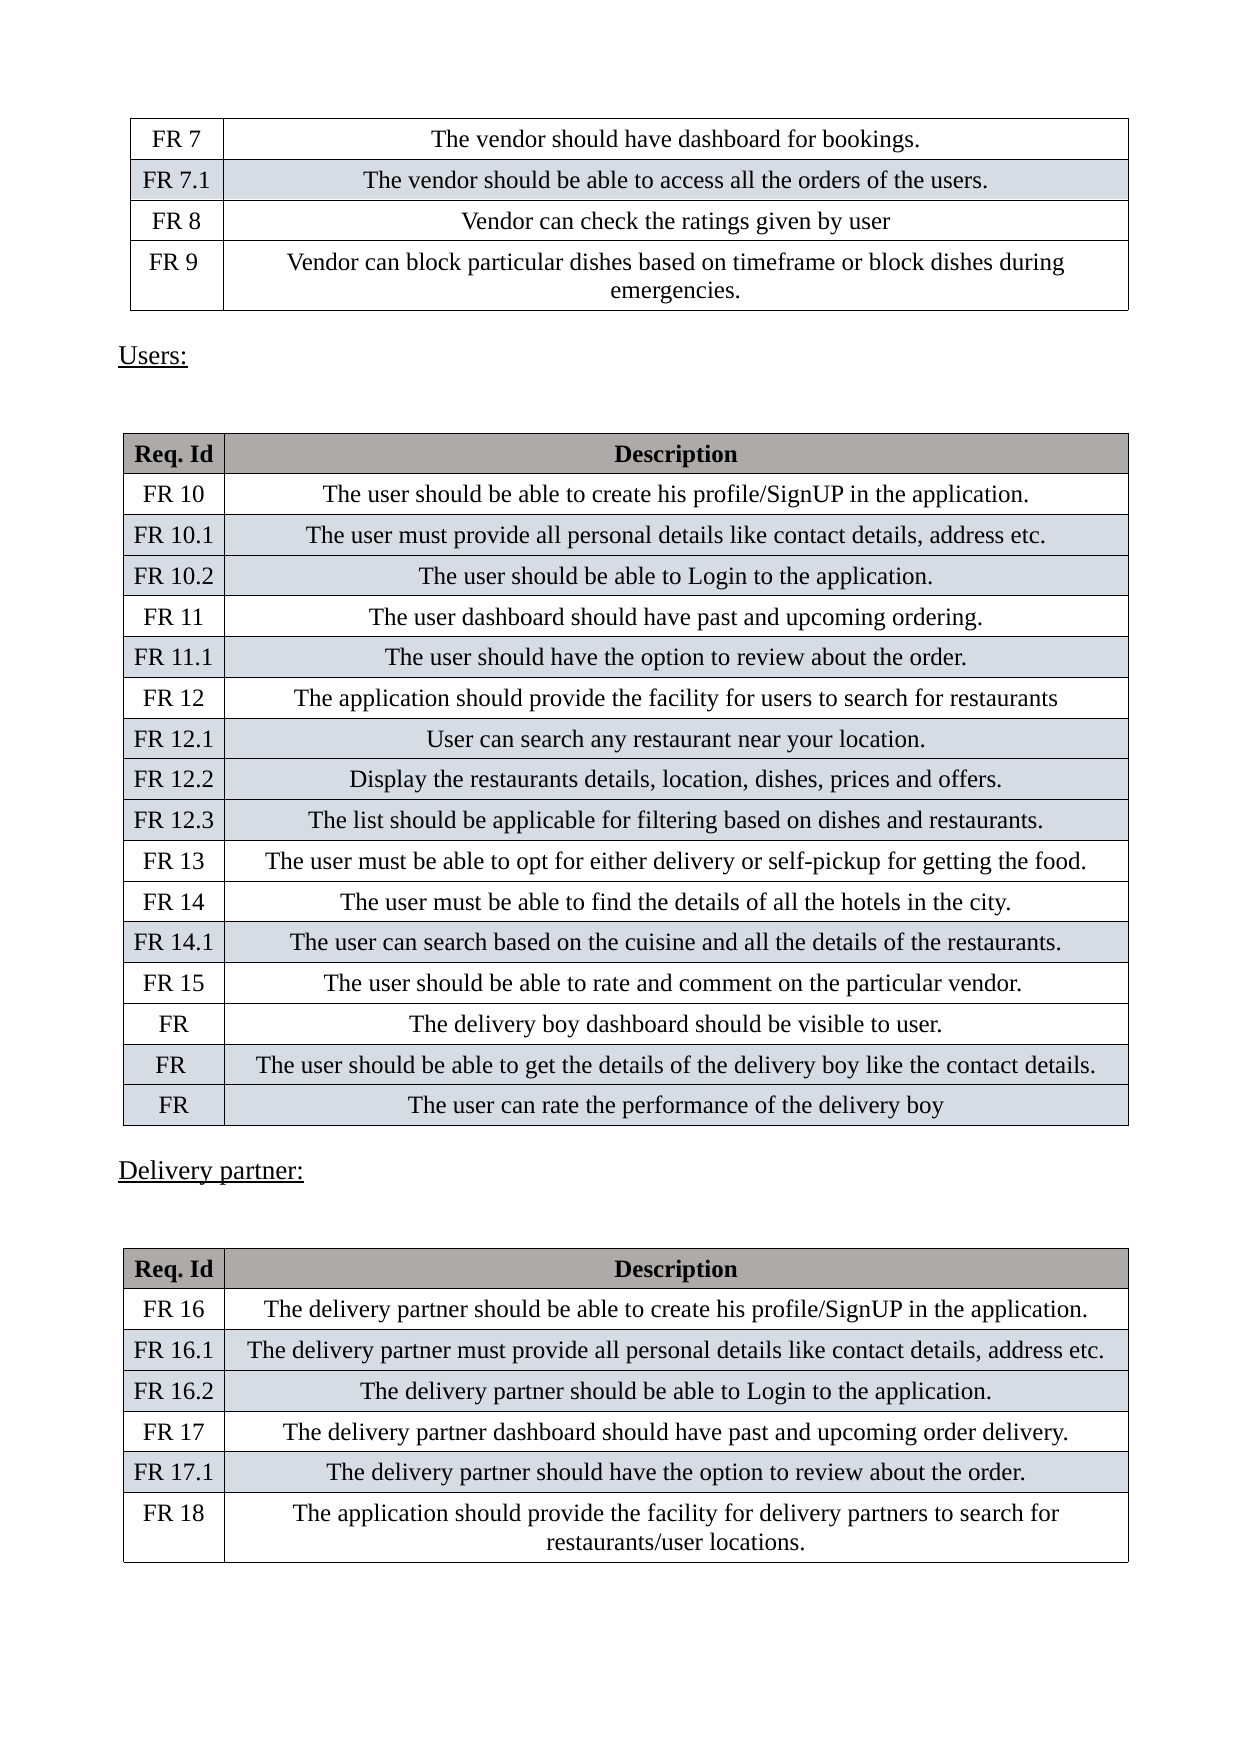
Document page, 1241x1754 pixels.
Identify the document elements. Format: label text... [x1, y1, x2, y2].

table_cell The user should be able to create his profile/SignUP in the application. [225, 474, 1128, 514]
table_cell FR 18 [124, 1493, 224, 1561]
table_cell Display the restaurants details, location, dishes, prices and offers. [225, 759, 1128, 799]
table_cell The delivery partner should be able to create his profile/SignUP in the application. [225, 1289, 1128, 1329]
table_cell FR 17 [124, 1412, 224, 1451]
table_cell The user should be able to rate and comment on the particular vendor. [225, 963, 1128, 1003]
table_cell FR [124, 1085, 224, 1125]
table_cell FR 10.1 [124, 515, 224, 555]
table_cell FR 7 [131, 119, 223, 159]
table_cell FR 10 [124, 474, 224, 514]
table_cell The delivery partner must provide all personal details like contact details, address etc. [225, 1330, 1128, 1370]
table_cell FR 15 [124, 963, 224, 1003]
table_header Description [225, 1249, 1128, 1288]
table_cell The user should be able to Login to the application. [225, 556, 1128, 595]
table_cell The vendor should be able to access all the orders of the users. [224, 160, 1128, 199]
text Delivery partner: [118, 1154, 1122, 1185]
table_cell The user must provide all personal details like contact details, address etc. [225, 515, 1128, 555]
table_cell The user should be able to get the details of the delivery boy like the contact details. [225, 1045, 1128, 1084]
table_cell FR 9 [131, 241, 223, 310]
table_header Description [225, 434, 1128, 473]
table_header Req. Id [124, 434, 224, 473]
table_cell The delivery partner dashboard should have past and upcoming order delivery. [225, 1412, 1128, 1451]
table_cell FR [124, 1045, 224, 1084]
table_cell FR 16.1 [124, 1330, 224, 1370]
table_cell The list should be applicable for filtering based on dishes and restaurants. [225, 800, 1128, 840]
table_cell FR 17.1 [124, 1452, 224, 1492]
table_cell The delivery partner should be able to Login to the application. [225, 1371, 1128, 1411]
table_cell FR 13 [124, 841, 224, 881]
table_cell FR 12 [124, 678, 224, 718]
table_cell User can search any restaurant near your location. [225, 719, 1128, 758]
table_cell FR 14.1 [124, 922, 224, 962]
table_cell FR 16.2 [124, 1371, 224, 1411]
table_cell FR 12.2 [124, 759, 224, 799]
table_cell The application should provide the facility for delivery partners to search for restaurants/user locations. [225, 1493, 1128, 1561]
table_header Req. Id [124, 1249, 224, 1288]
table_cell FR 12.1 [124, 719, 224, 758]
table_cell Vendor can block particular dishes based on timeframe or block dishes during emergencies. [224, 241, 1128, 310]
table_cell The user can rate the performance of the delivery boy [225, 1085, 1128, 1125]
table_cell FR [124, 1004, 224, 1043]
table_cell FR 8 [131, 201, 223, 240]
table_cell FR 14 [124, 882, 224, 921]
table_cell The delivery boy dashboard should be visible to user. [225, 1004, 1128, 1043]
table_cell FR 11.1 [124, 637, 224, 677]
table_cell The user dashboard should have past and upcoming ordering. [225, 596, 1128, 636]
table_cell FR 7.1 [131, 160, 223, 199]
table_cell The user must be able to find the details of all the hotels in the city. [225, 882, 1128, 921]
table_cell FR 12.3 [124, 800, 224, 840]
table_cell FR 16 [124, 1289, 224, 1329]
table_cell FR 10.2 [124, 556, 224, 595]
table_cell The application should provide the facility for users to search for restaurants [225, 678, 1128, 718]
table_cell Vendor can check the ratings given by user [224, 201, 1128, 240]
text Users: [118, 339, 1122, 370]
table_cell The user should have the option to review about the order. [225, 637, 1128, 677]
table_cell The vendor should have dashboard for bookings. [224, 119, 1128, 159]
table_cell The user can search based on the cuisine and all the details of the restaurants. [225, 922, 1128, 962]
table_cell The delivery partner should have the option to review about the order. [225, 1452, 1128, 1492]
table_cell FR 11 [124, 596, 224, 636]
table_cell The user must be able to opt for either delivery or self-pickup for getting the food. [225, 841, 1128, 881]
